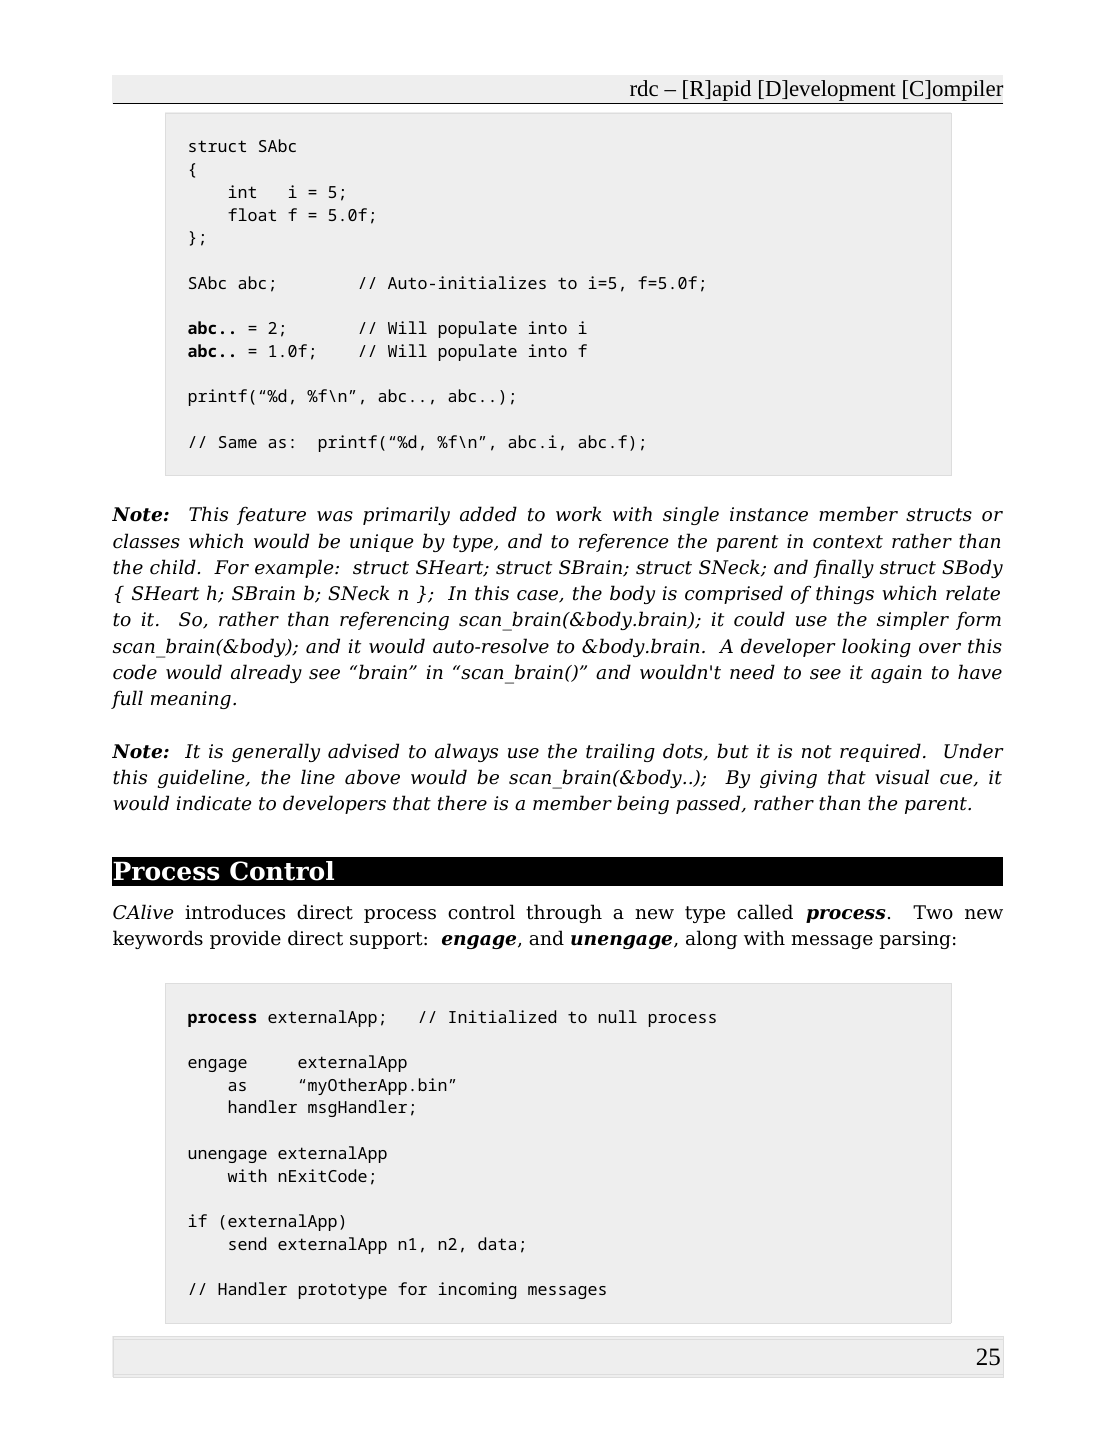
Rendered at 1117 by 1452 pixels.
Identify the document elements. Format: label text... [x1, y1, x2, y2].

text struct SAbc { int i = 5; float f = 5.0f; }; SAbc abc; // Auto-initializes to i=5, f=5.0f; abc.. = 2; // Will populate into i abc.. = 1.0f; // Will populate into f printf(“%d, %f\n”, abc.., abc..); // Same as: printf(“%d, %f\n”, abc.i, abc.f); [166, 114, 951, 475]
text process externalApp; // Initialized to null process engage externalApp as “myOtherApp.bin” handler msgHandler; unengage externalApp with nExitCode; if (externalApp) send externalApp n1, n2, data; // Handler prototype for incoming messages [166, 984, 951, 1323]
text CAlive introduces direct process control through a new type called process. Two new keywords provide direct support: engage, and unengage, along with message parsing: [112, 902, 1003, 950]
subtitle Process Control [112, 857, 1003, 886]
text Note: This feature was primarily added to work with single instance member structs or classes which would be unique by type, and to reference the parent in context rather than the child. For example: struct SHeart; struct SBrain; struct SNeck; and finally struct SBody { SHeart h; SBrain b; SNeck n }; In this case, the body is comprised of things which relate to it. So, rather than referencing scan_brain(&body.brain); it could use the simpler form scan_brain(&body); and it would auto-resolve to &body.brain. A developer looking over this code would already see “brain” in “scan_brain()” and wouldn't need to see it again to have full meaning. Note: It is generally advised to always use the trailing dots, but it is not required. Under this guideline, the line above would be scan_brain(&body..); By giving that visual cue, it would indicate to developers that there is a member being passed, rather than the parent. [112, 504, 1003, 815]
